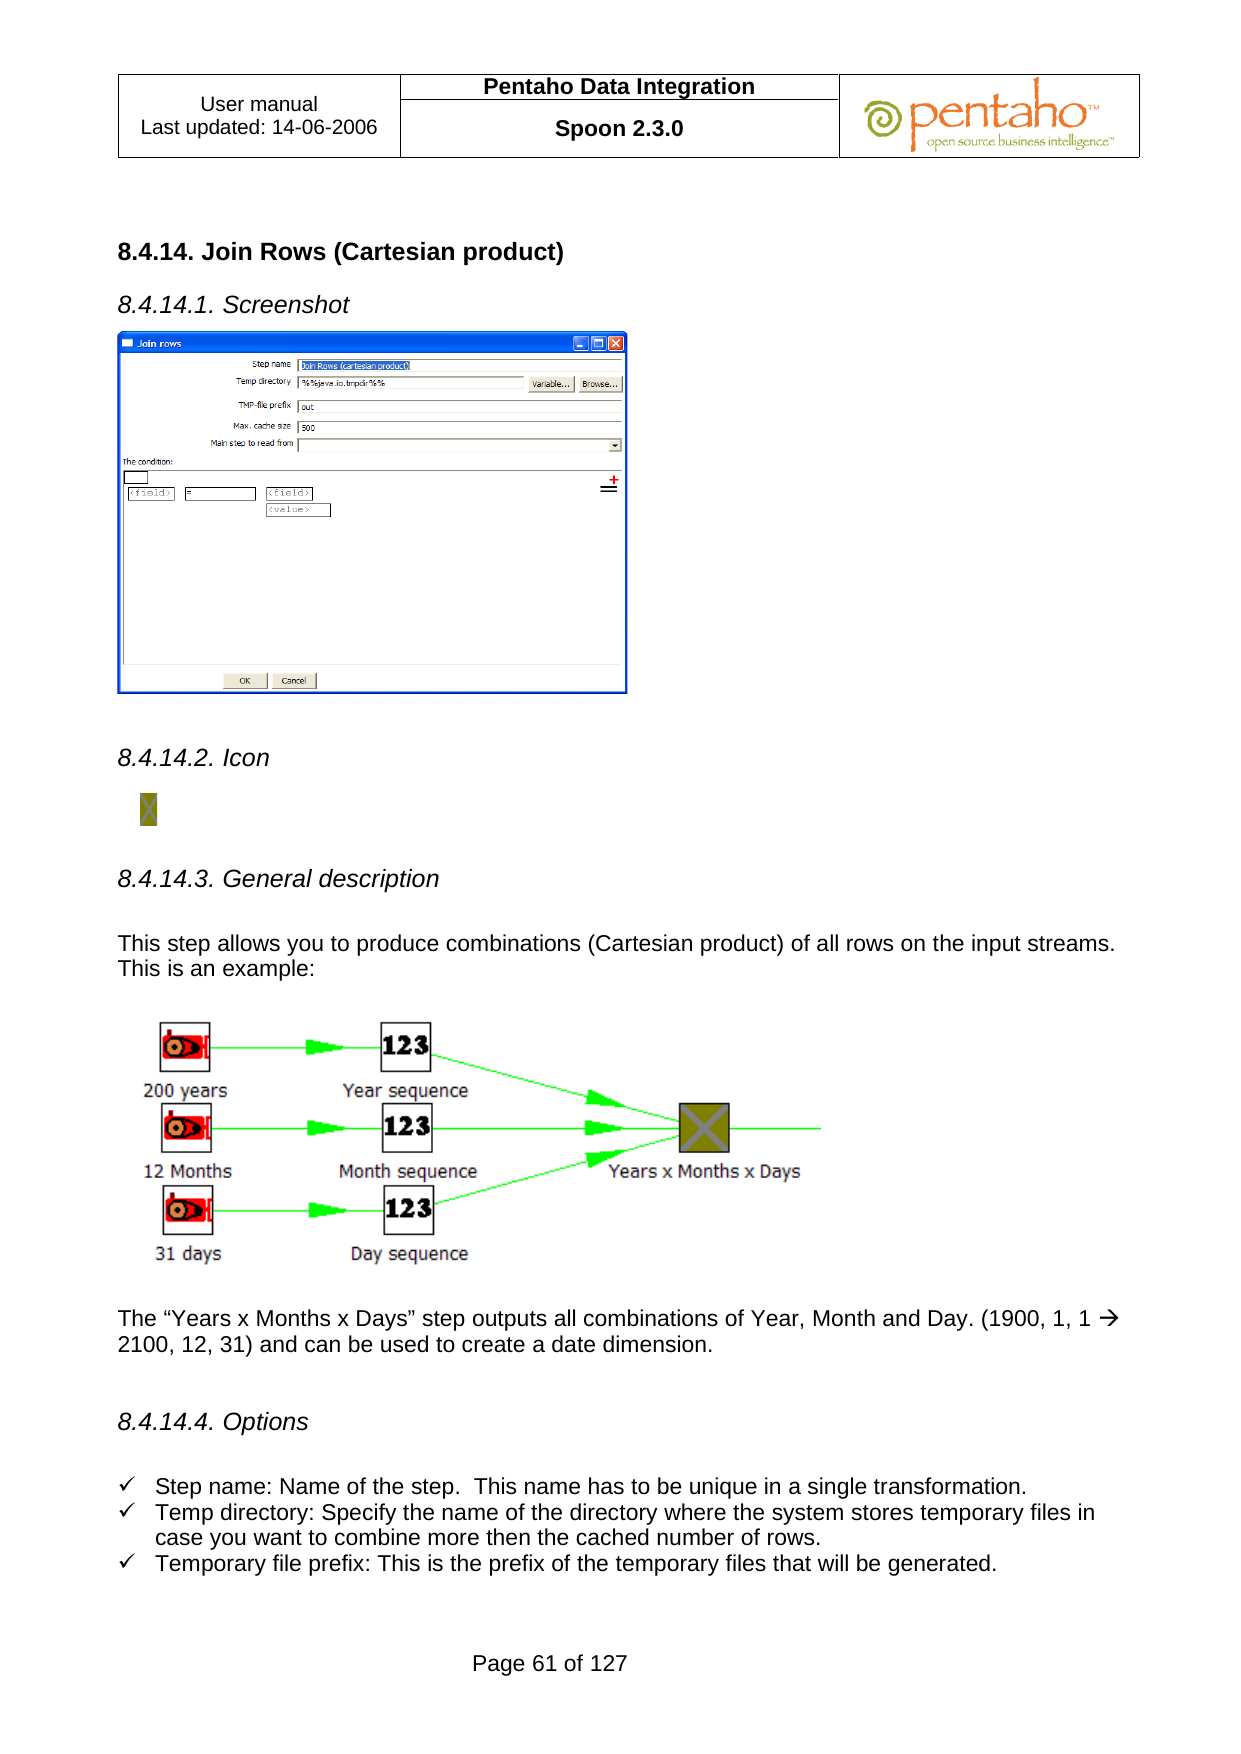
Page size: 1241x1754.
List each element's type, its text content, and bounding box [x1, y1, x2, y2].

subtitle Join Rows (Cartesian product) [117, 238, 1137, 266]
text This step allows you to produce combinations (Cartesian product) of all rows on the input streams. [117, 930, 1137, 956]
list Temporary file prefix: This is the prefix of the temporary files that will be generated. [117, 1551, 1137, 1576]
subtitle Screenshot [117, 291, 1137, 319]
text This is an example: [117, 956, 1137, 981]
subtitle Options [117, 1407, 1137, 1436]
text The “Years x Months x Days” step outputs all combinations of Year, Month and Day. (1900, 1, 1  2100, 12, 31) and can be used to create a date dimension. [117, 1306, 1137, 1357]
picture [117, 331, 628, 694]
subtitle Icon [117, 744, 1137, 772]
list Step name: Name of the step. This name has to be unique in a single transformation. [117, 1473, 1137, 1499]
list Temp directory: Specify the name of the directory where the system stores temporary files in case you want to combine more then the cached number of rows. [117, 1499, 1137, 1551]
picture [133, 1016, 821, 1272]
subtitle General description [117, 864, 1137, 892]
picture [140, 793, 158, 826]
